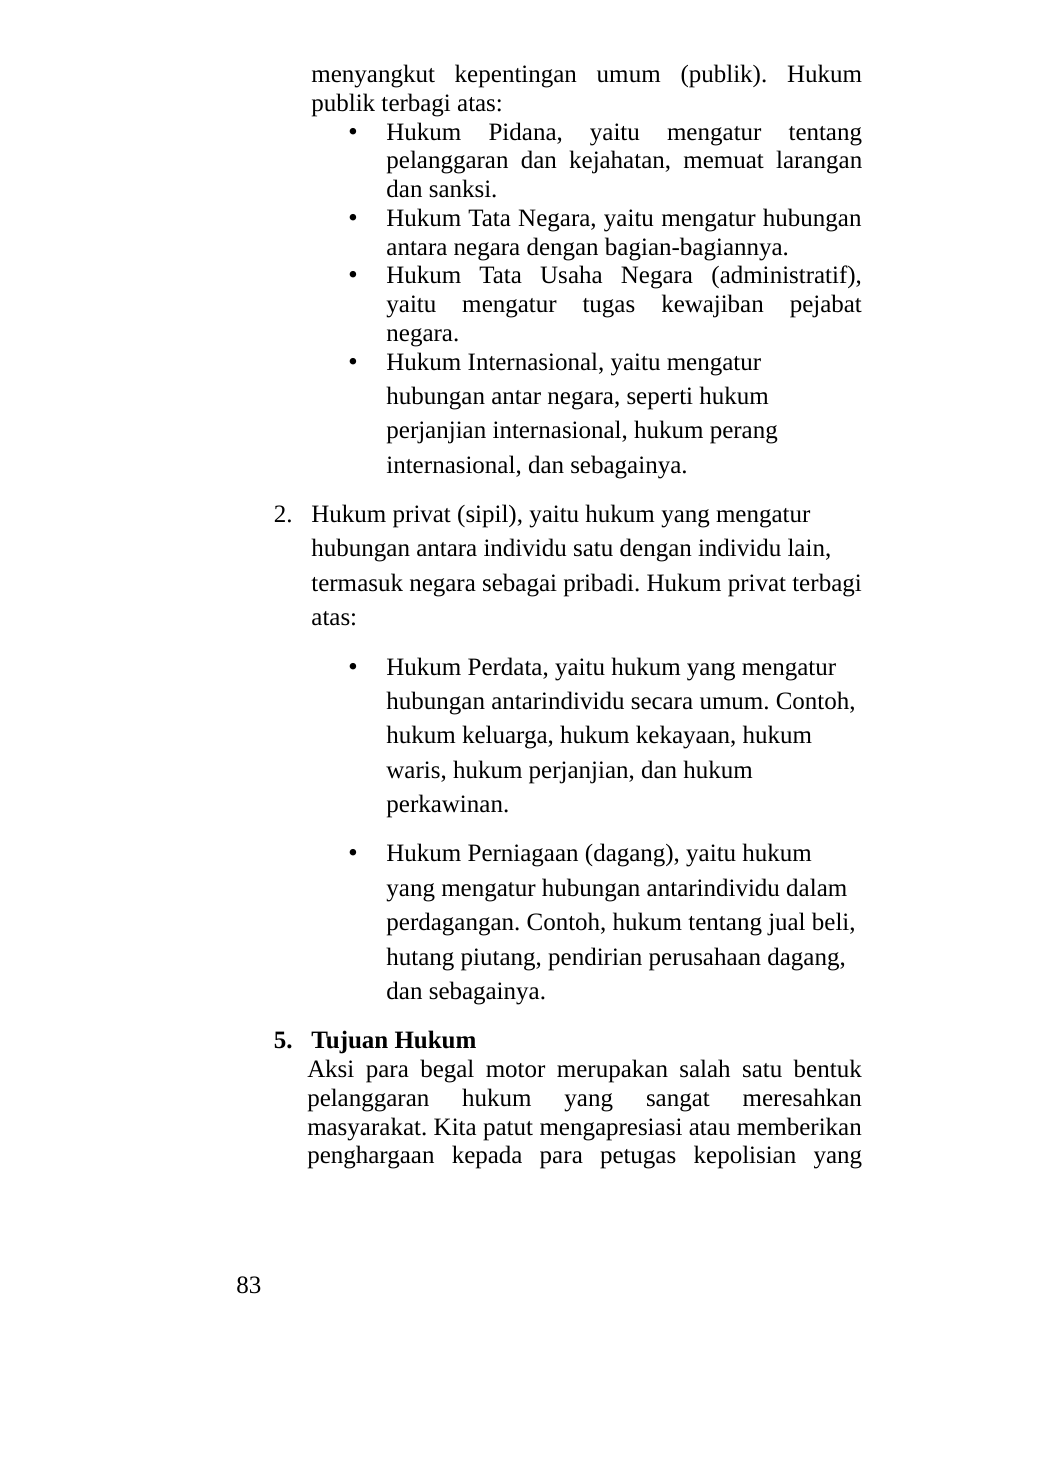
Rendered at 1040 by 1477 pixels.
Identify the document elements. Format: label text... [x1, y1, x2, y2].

list Hukum Pidana, yaitu mengatur tentang pelanggaran dan kejahatan, memuat larangan dan sanksi. [349, 117, 862, 203]
list Tujuan Hukum [274, 1026, 862, 1054]
text Aksi para begal motor merupakan salah satu bentuk pelanggaran hukum yang sangat meresahkan masyarakat. Kita patut mengapresiasi atau memberikan penghargaan kepada para petugas kepolisian yang [307, 1054, 862, 1169]
list Hukum Perdata, yaitu hukum yang mengatur hubungan antarindividu secara umum. Contoh, hukum keluarga, hukum kekayaan, hukum waris, hukum perjanjian, dan hukum perkawinan. [349, 652, 862, 818]
list menyangkut kepentingan umum (publik). Hukum publik terbagi atas: [274, 59, 862, 117]
list Hukum Tata Negara, yaitu mengatur hubungan antara negara dengan bagian-bagiannya. [349, 203, 862, 260]
list Hukum Tata Usaha Negara (administratif), yaitu mengatur tugas kewajiban pejabat negara. [349, 260, 862, 347]
list Hukum Internasional, yaitu mengatur hubungan antar negara, seperti hukum perjanjian internasional, hukum perang internasional, dan sebagainya. [349, 347, 862, 479]
list Hukum Perniagaan (dagang), yaitu hukum yang mengatur hubungan antarindividu dalam perdagangan. Contoh, hukum tentang jual beli, hutang piutang, pendirian perusahaan dagang, dan sebagainya. [349, 838, 862, 1005]
list Hukum privat (sipil), yaitu hukum yang mengatur hubungan antara individu satu dengan individu lain, termasuk negara sebagai pribadi. Hukum privat terbagi atas: [274, 499, 862, 631]
